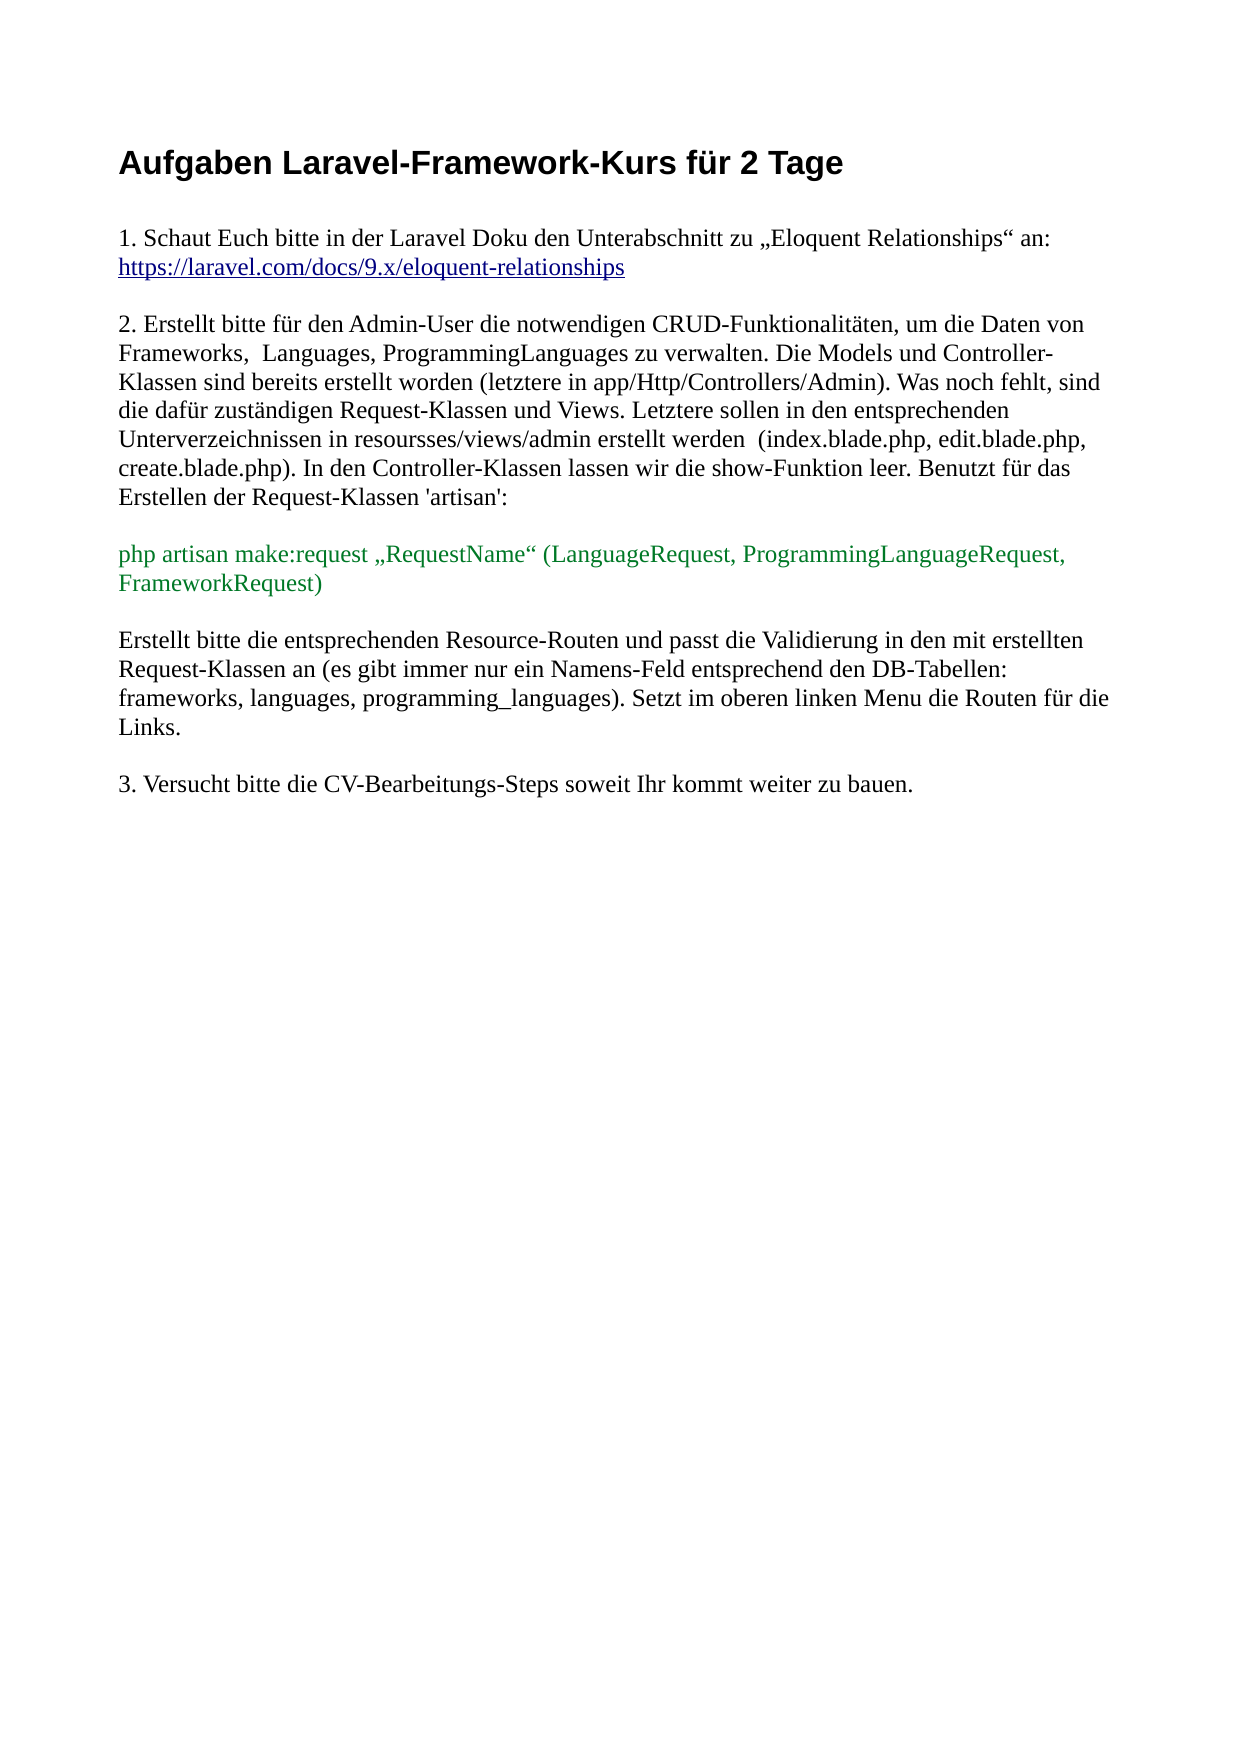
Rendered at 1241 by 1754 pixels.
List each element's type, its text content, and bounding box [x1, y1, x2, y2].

text Erstellt bitte die entsprechenden Resource-Routen und passt die Validierung in den mit erstellten [118, 626, 1122, 654]
text https://laravel.com/docs/9.x/eloquent-relationships [118, 252, 1122, 281]
text 3. Versucht bitte die CV-Bearbeitungs-Steps soweit Ihr kommt weiter zu bauen. [118, 769, 1122, 798]
subtitle Aufgaben Laravel-Framework-Kurs für 2 Tage [118, 143, 1122, 182]
text 2. Erstellt bitte für den Admin-User die notwendigen CRUD-Funktionalitäten, um die Daten von Frameworks, Languages, ProgrammingLanguages zu verwalten. Die Models und Controller-Klassen sind bereits erstellt worden (letztere in app/Http/Controllers/Admin). Was noch fehlt, sind die dafür zuständigen Request-Klassen und Views. Letztere sollen in den entsprechenden Unterverzeichnissen in resoursses/views/admin erstellt werden (index.blade.php, edit.blade.php, create.blade.php). In den Controller-Klassen lassen wir die show-Funktion leer. Benutzt für das Erstellen der Request-Klassen 'artisan': [118, 309, 1122, 511]
text Request-Klassen an (es gibt immer nur ein Namens-Feld entsprechend den DB-Tabellen: frameworks, languages, programming_languages). Setzt im oberen linken Menu die Routen für die Links. [118, 654, 1122, 741]
text php artisan make:request „RequestName“ (LanguageRequest, ProgrammingLanguageRequest, FrameworkRequest) [118, 539, 1122, 597]
text 1. Schaut Euch bitte in der Laravel Doku den Unterabschnitt zu „Eloquent Relationships“ an: [118, 223, 1122, 252]
